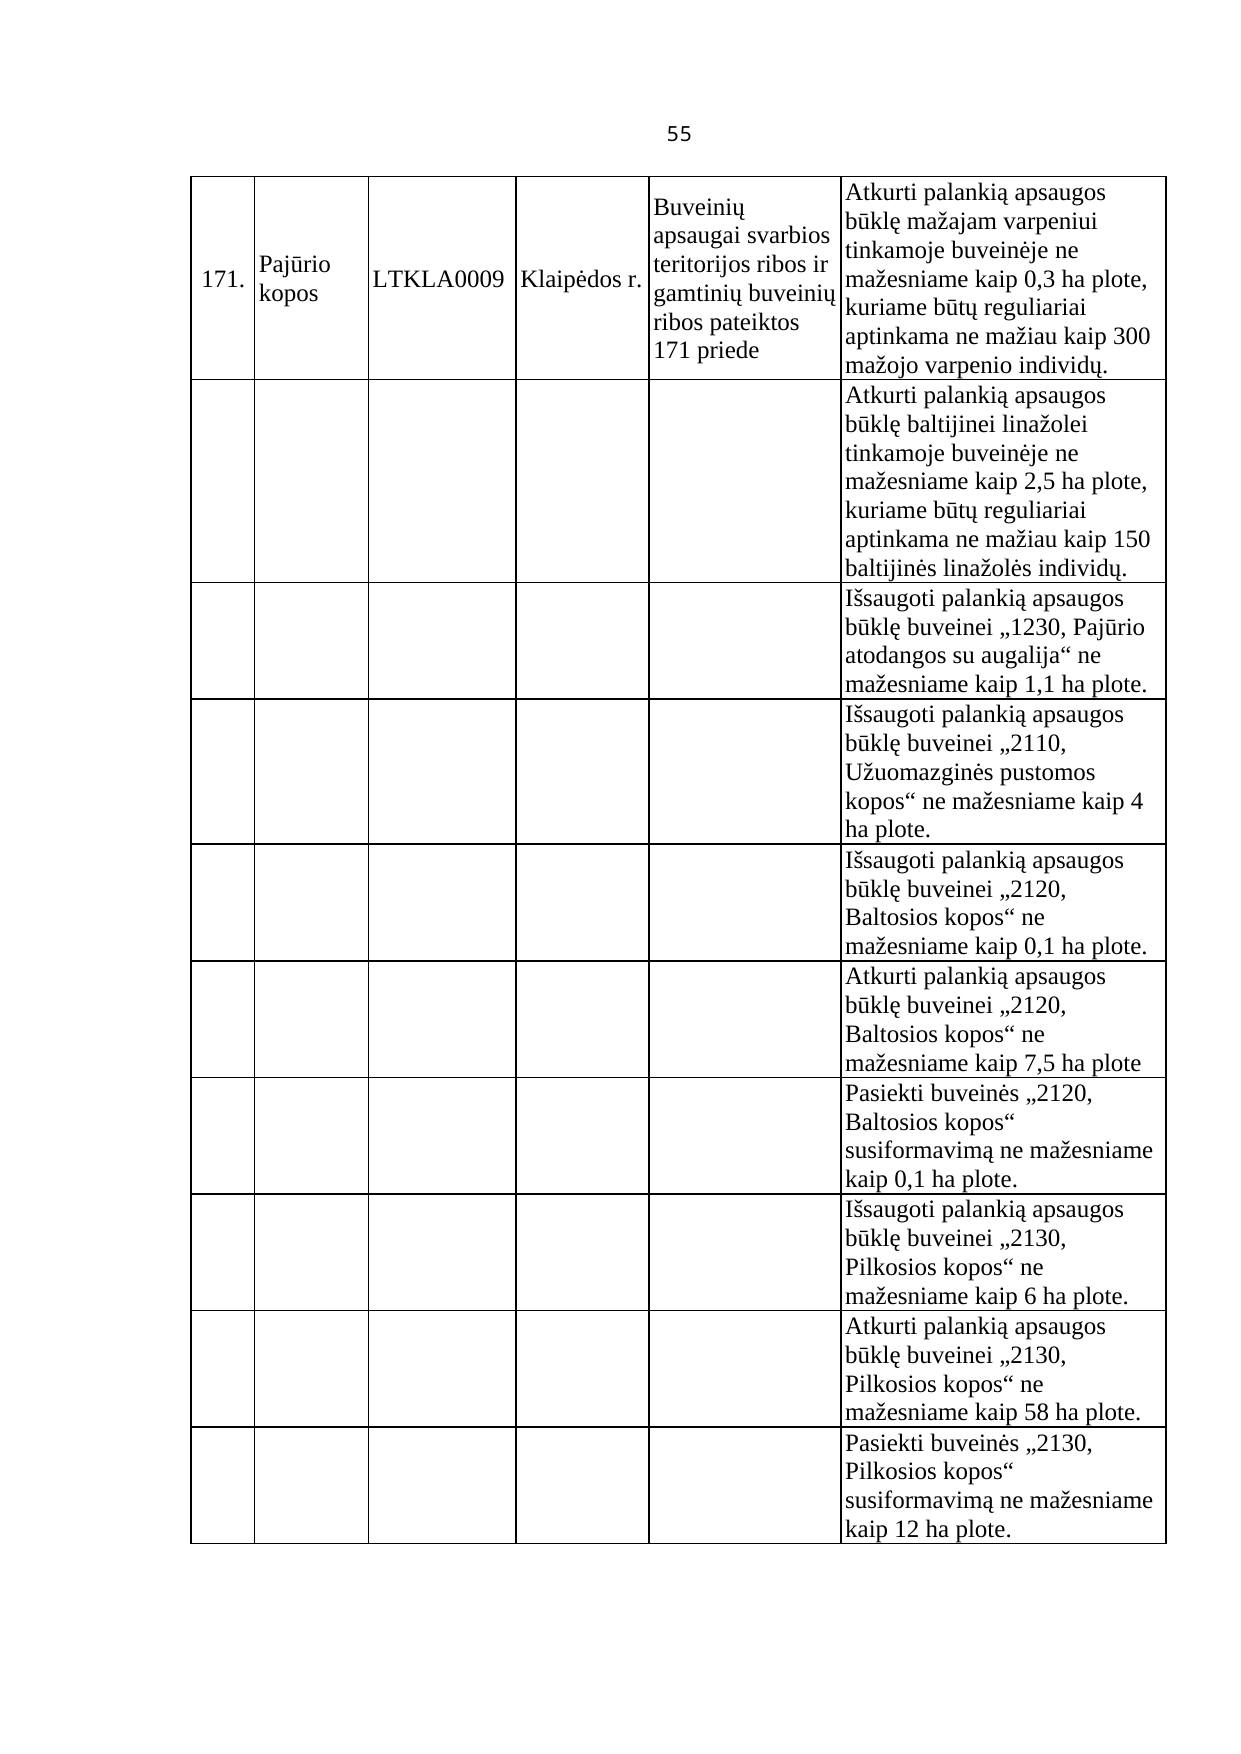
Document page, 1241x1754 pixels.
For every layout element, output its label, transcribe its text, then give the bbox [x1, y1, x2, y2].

table_cell [192, 583, 254, 698]
table_cell [255, 380, 368, 581]
table_cell [650, 380, 840, 581]
table_cell [650, 1311, 840, 1426]
table_cell [192, 1078, 254, 1193]
table_cell [369, 1078, 515, 1193]
table_cell Išsaugoti palankią apsaugos būklę buveinei „2110, Užuomazginės pustomos kopos“ ne mažesniame kaip 4 ha plote. [842, 700, 1165, 843]
table_cell [192, 1311, 254, 1426]
table_cell [255, 1311, 368, 1426]
table_cell [255, 1428, 368, 1543]
table_cell [517, 1428, 648, 1543]
table_cell [369, 583, 515, 698]
table_cell [192, 1195, 254, 1309]
table_cell [369, 1311, 515, 1426]
table_cell [517, 1311, 648, 1426]
table_cell Atkurti palankią apsaugos būklę buveinei „2130, Pilkosios kopos“ ne mažesniame kaip 58 ha plote. [842, 1311, 1165, 1426]
table_cell [192, 962, 254, 1076]
table_cell [369, 845, 515, 960]
table_cell Pasiekti buveinės „2130, Pilkosios kopos“ susiformavimą ne mažesniame kaip 12 ha plote. [842, 1428, 1165, 1543]
table_cell [650, 1428, 840, 1543]
table_cell [517, 1195, 648, 1309]
table_cell Atkurti palankią apsaugos būklę baltijinei linažolei tinkamoje buveinėje ne mažesniame kaip 2,5 ha plote, kuriame būtų reguliariai aptinkama ne mažiau kaip 150 baltijinės linažolės individų. [842, 380, 1165, 581]
table_cell [255, 1078, 368, 1193]
table_cell [650, 1078, 840, 1193]
table_cell [650, 845, 840, 960]
table_cell [517, 583, 648, 698]
table_cell [192, 380, 254, 581]
table_cell [517, 700, 648, 843]
table_header Pajūrio kopos [255, 177, 368, 379]
table_header Buveinių apsaugai svarbios teritorijos ribos ir gamtinių buveinių ribos pateiktos 171 priede [650, 177, 840, 379]
table_cell [369, 1428, 515, 1543]
table_cell [369, 700, 515, 843]
table_cell [369, 1195, 515, 1309]
table_header Atkurti palankią apsaugos būklę mažajam varpeniui tinkamoje buveinėje ne mažesniame kaip 0,3 ha plote, kuriame būtų reguliariai aptinkama ne mažiau kaip 300 mažojo varpenio individų. [842, 177, 1165, 379]
table_cell [517, 962, 648, 1076]
table_cell [192, 845, 254, 960]
table_cell [650, 1195, 840, 1309]
table_cell Pasiekti buveinės „2120, Baltosios kopos“ susiformavimą ne mažesniame kaip 0,1 ha plote. [842, 1078, 1165, 1193]
table_header Klaipėdos r. [517, 177, 648, 379]
table_cell [517, 380, 648, 581]
table_cell Atkurti palankią apsaugos būklę buveinei „2120, Baltosios kopos“ ne mažesniame kaip 7,5 ha plote [842, 962, 1165, 1076]
table_cell [255, 962, 368, 1076]
table_cell [650, 700, 840, 843]
table_cell [650, 962, 840, 1076]
table_cell [255, 700, 368, 843]
table_cell Išsaugoti palankią apsaugos būklę buveinei „2130, Pilkosios kopos“ ne mažesniame kaip 6 ha plote. [842, 1195, 1165, 1309]
table_cell [517, 845, 648, 960]
table_header 171. [192, 177, 254, 379]
table_cell Išsaugoti palankią apsaugos būklę buveinei „1230, Pajūrio atodangos su augalija“ ne mažesniame kaip 1,1 ha plote. [842, 583, 1165, 698]
table_cell [369, 380, 515, 581]
table_header LTKLA0009 [369, 177, 515, 379]
table_cell [192, 700, 254, 843]
table_cell [369, 962, 515, 1076]
table_cell [255, 845, 368, 960]
table_cell [650, 583, 840, 698]
table_cell [517, 1078, 648, 1193]
table_cell [192, 1428, 254, 1543]
table_cell [255, 583, 368, 698]
table_cell [255, 1195, 368, 1309]
table_cell Išsaugoti palankią apsaugos būklę buveinei „2120, Baltosios kopos“ ne mažesniame kaip 0,1 ha plote. [842, 845, 1165, 960]
